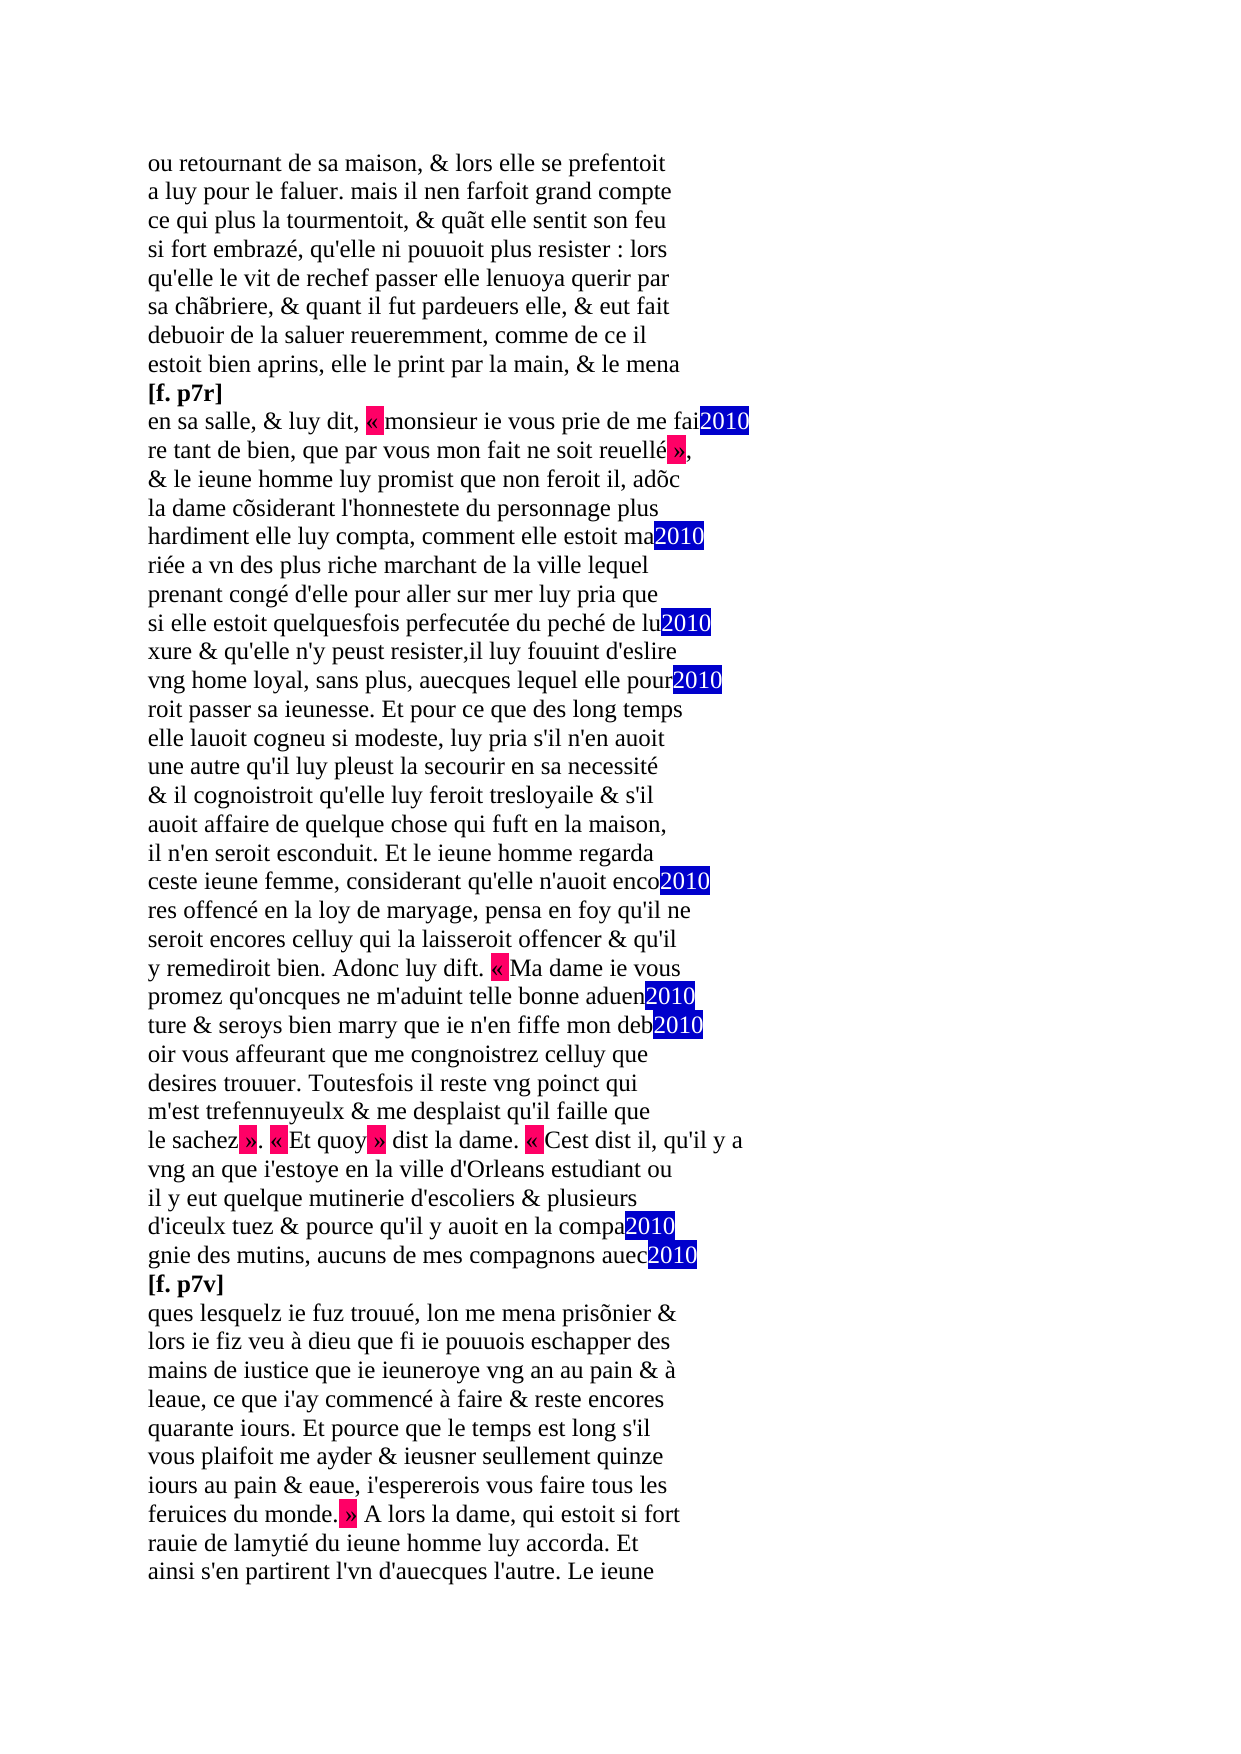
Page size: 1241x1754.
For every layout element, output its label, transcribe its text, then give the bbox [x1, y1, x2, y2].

text ou retournant de sa maison, & lors elle se prefentoit a luy pour le faluer. mais il nen farfoit grand compte ce qui plus la tourmentoit, & quãt elle sentit son feu si fort embrazé, qu'elle ni pouuoit plus resister : lors qu'elle le vit de rechef passer elle lenuoya querir par sa chãbriere, & quant il fut pardeuers elle, & eut fait debuoir de la saluer reueremment, comme de ce il estoit bien aprins, elle le print par la main, & le mena [f. p7r] en sa salle, & luy dit, « monsieur ie vous prie de me fai2010 re tant de bien, que par vous mon fait ne soit reuellé », & le ieune homme luy promist que non feroit il, adõc la dame cõsiderant l'honnestete du personnage plus hardiment elle luy compta, comment elle estoit ma2010 riée a vn des plus riche marchant de la ville lequel prenant congé d'elle pour aller sur mer luy pria que si elle estoit quelquesfois perfecutée du peché de lu2010 xure & qu'elle n'y peust resister,il luy fouuint d'eslire vng home loyal, sans plus, auecques lequel elle pour2010 roit passer sa ieunesse. Et pour ce que des long temps elle lauoit cogneu si modeste, luy pria s'il n'en auoit une autre qu'il luy pleust la secourir en sa necessité & il cognoistroit qu'elle luy feroit tresloyaile & s'il auoit affaire de quelque chose qui fuft en la maison, il n'en seroit esconduit. Et le ieune homme regarda ceste ieune femme, considerant qu'elle n'auoit enco2010 res offencé en la loy de maryage, pensa en foy qu'il ne seroit encores celluy qui la laisseroit offencer & qu'il y remediroit bien. Adonc luy dift. « Ma dame ie vous promez qu'oncques ne m'aduint telle bonne aduen2010 ture & seroys bien marry que ie n'en fiffe mon deb2010 oir vous affeurant que me congnoistrez celluy que desires trouuer. Toutesfois il reste vng poinct qui m'est trefennuyeulx & me desplaist qu'il faille que le sachez ». « Et quoy » dist la dame. « Cest dist il, qu'il y a vng an que i'estoye en la ville d'Orleans estudiant ou il y eut quelque mutinerie d'escoliers & plusieurs d'iceulx tuez & pource qu'il y auoit en la compa2010 gnie des mutins, aucuns de mes compagnons auec2010 [f. p7v] ques lesquelz ie fuz trouué, lon me mena prisõnier & lors ie fiz veu à dieu que fi ie pouuois eschapper des mains de iustice que ie ieuneroye vng an au pain & à leaue, ce que i'ay commencé à faire & reste encores quarante iours. Et pource que le temps est long s'il vous plaifoit me ayder & ieusner seullement quinze iours au pain & eaue, i'espererois vous faire tous les feruices du monde. » A lors la dame, qui estoit si fort rauie de lamytié du ieune homme luy accorda. Et ainsi s'en partirent l'vn d'auecques l'autre. Le ieune [148, 148, 1093, 1585]
